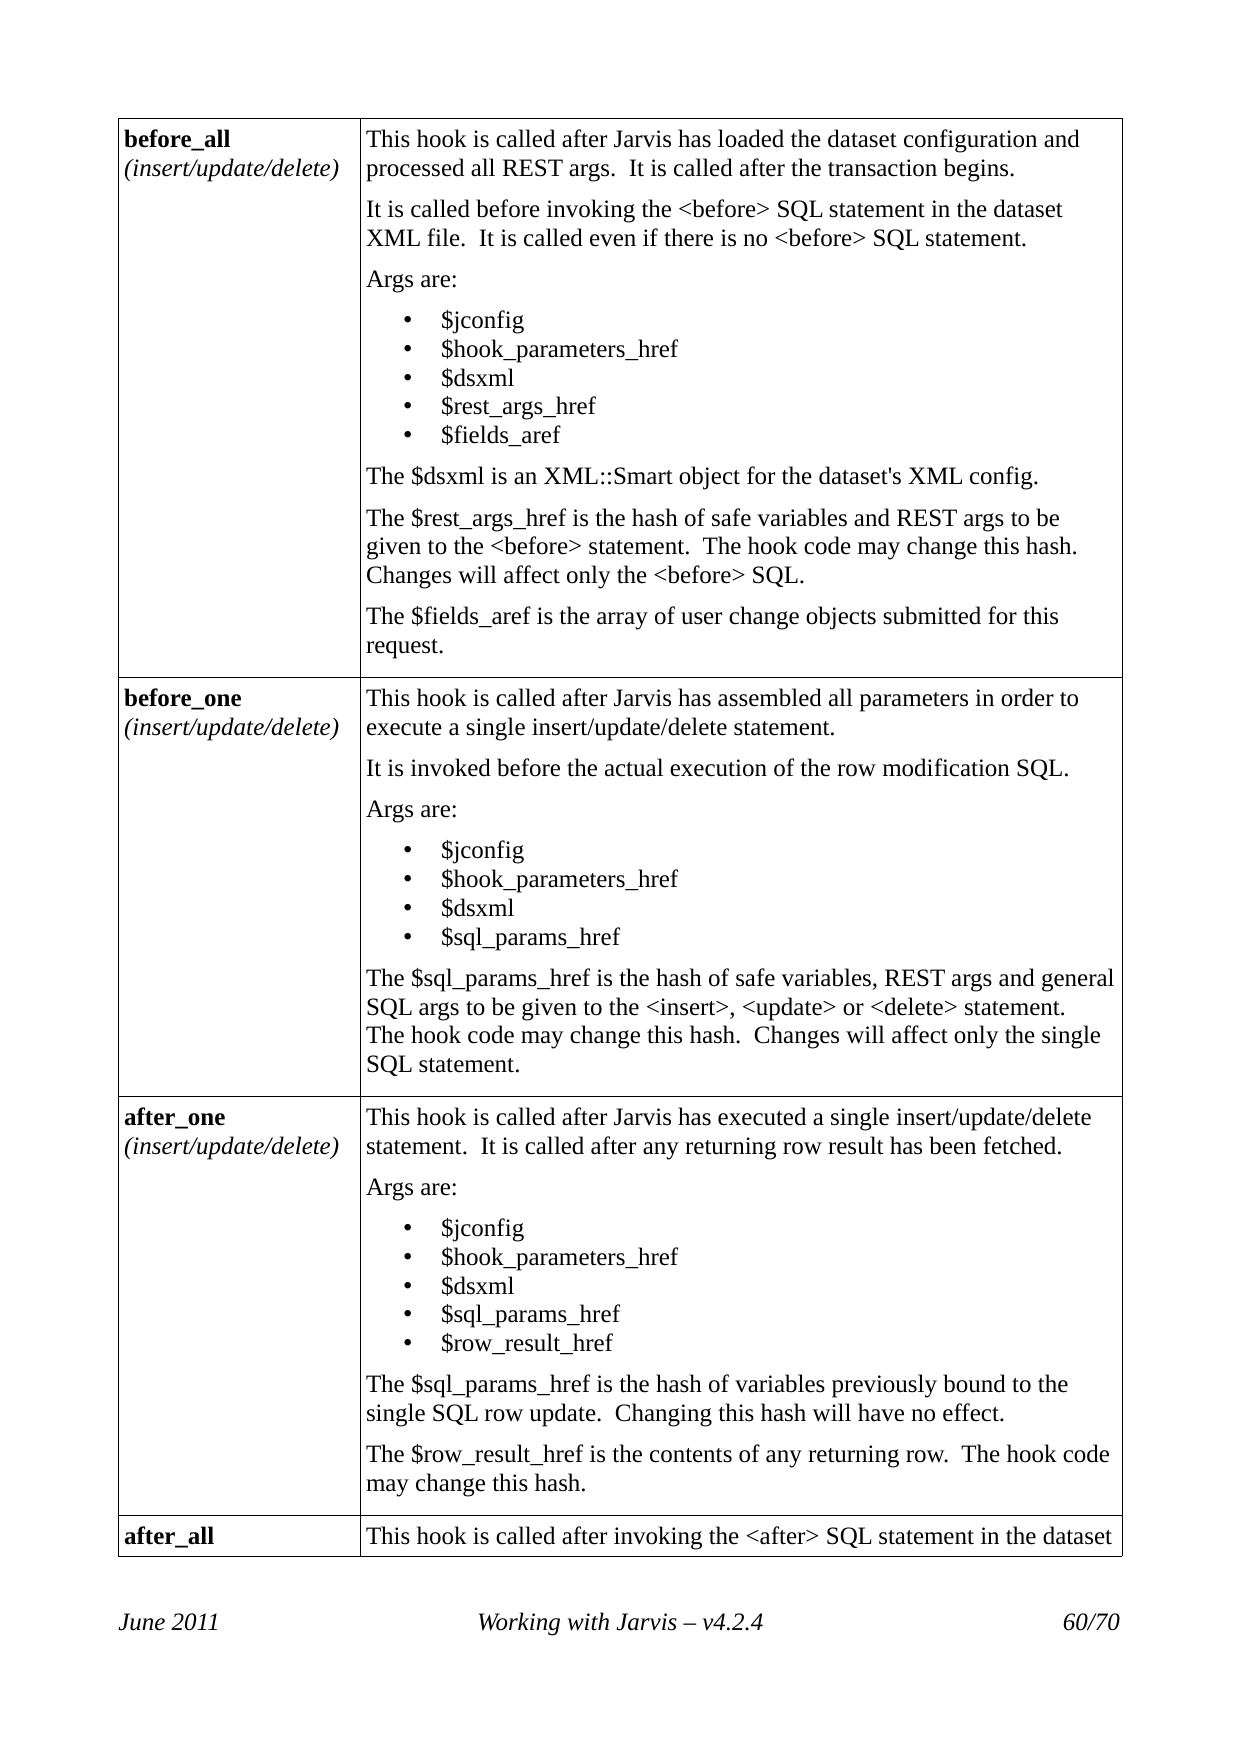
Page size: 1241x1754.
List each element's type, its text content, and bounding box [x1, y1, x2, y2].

table_cell This hook is called after Jarvis has loaded the dataset configuration and processed all REST args. It is called after the transaction begins. It is called before invoking the <before> SQL statement in the dataset XML file. It is called even if there is no <before> SQL statement. Args are: $jconfig $hook_parameters_href $dsxml $rest_args_href $fields_aref The $dsxml is an XML::Smart object for the dataset's XML config. The $rest_args_href is the hash of safe variables and REST args to be given to the <before> statement. The hook code may change this hash. Changes will affect only the <before> SQL. The $fields_aref is the array of user change objects submitted for this request. [361, 119, 1122, 677]
table_cell This hook is called after invoking the <after> SQL statement in the dataset [361, 1516, 1122, 1556]
table_cell after_one (insert/update/delete) [119, 1097, 360, 1515]
table_cell This hook is called after Jarvis has executed a single insert/update/delete statement. It is called after any returning row result has been fetched. Args are: $jconfig $hook_parameters_href $dsxml $sql_params_href $row_result_href The $sql_params_href is the hash of variables previously bound to the single SQL row update. Changing this hash will have no effect. The $row_result_href is the contents of any returning row. The hook code may change this hash. [361, 1097, 1122, 1515]
table_cell before_all (insert/update/delete) [119, 119, 360, 677]
table_cell before_one (insert/update/delete) [119, 678, 360, 1096]
table_cell This hook is called after Jarvis has assembled all parameters in order to execute a single insert/update/delete statement. It is invoked before the actual execution of the row modification SQL. Args are: $jconfig $hook_parameters_href $dsxml $sql_params_href The $sql_params_href is the hash of safe variables, REST args and general SQL args to be given to the <insert>, <update> or <delete> statement. The hook code may change this hash. Changes will affect only the single SQL statement. [361, 678, 1122, 1096]
table_cell after_all [119, 1516, 360, 1556]
